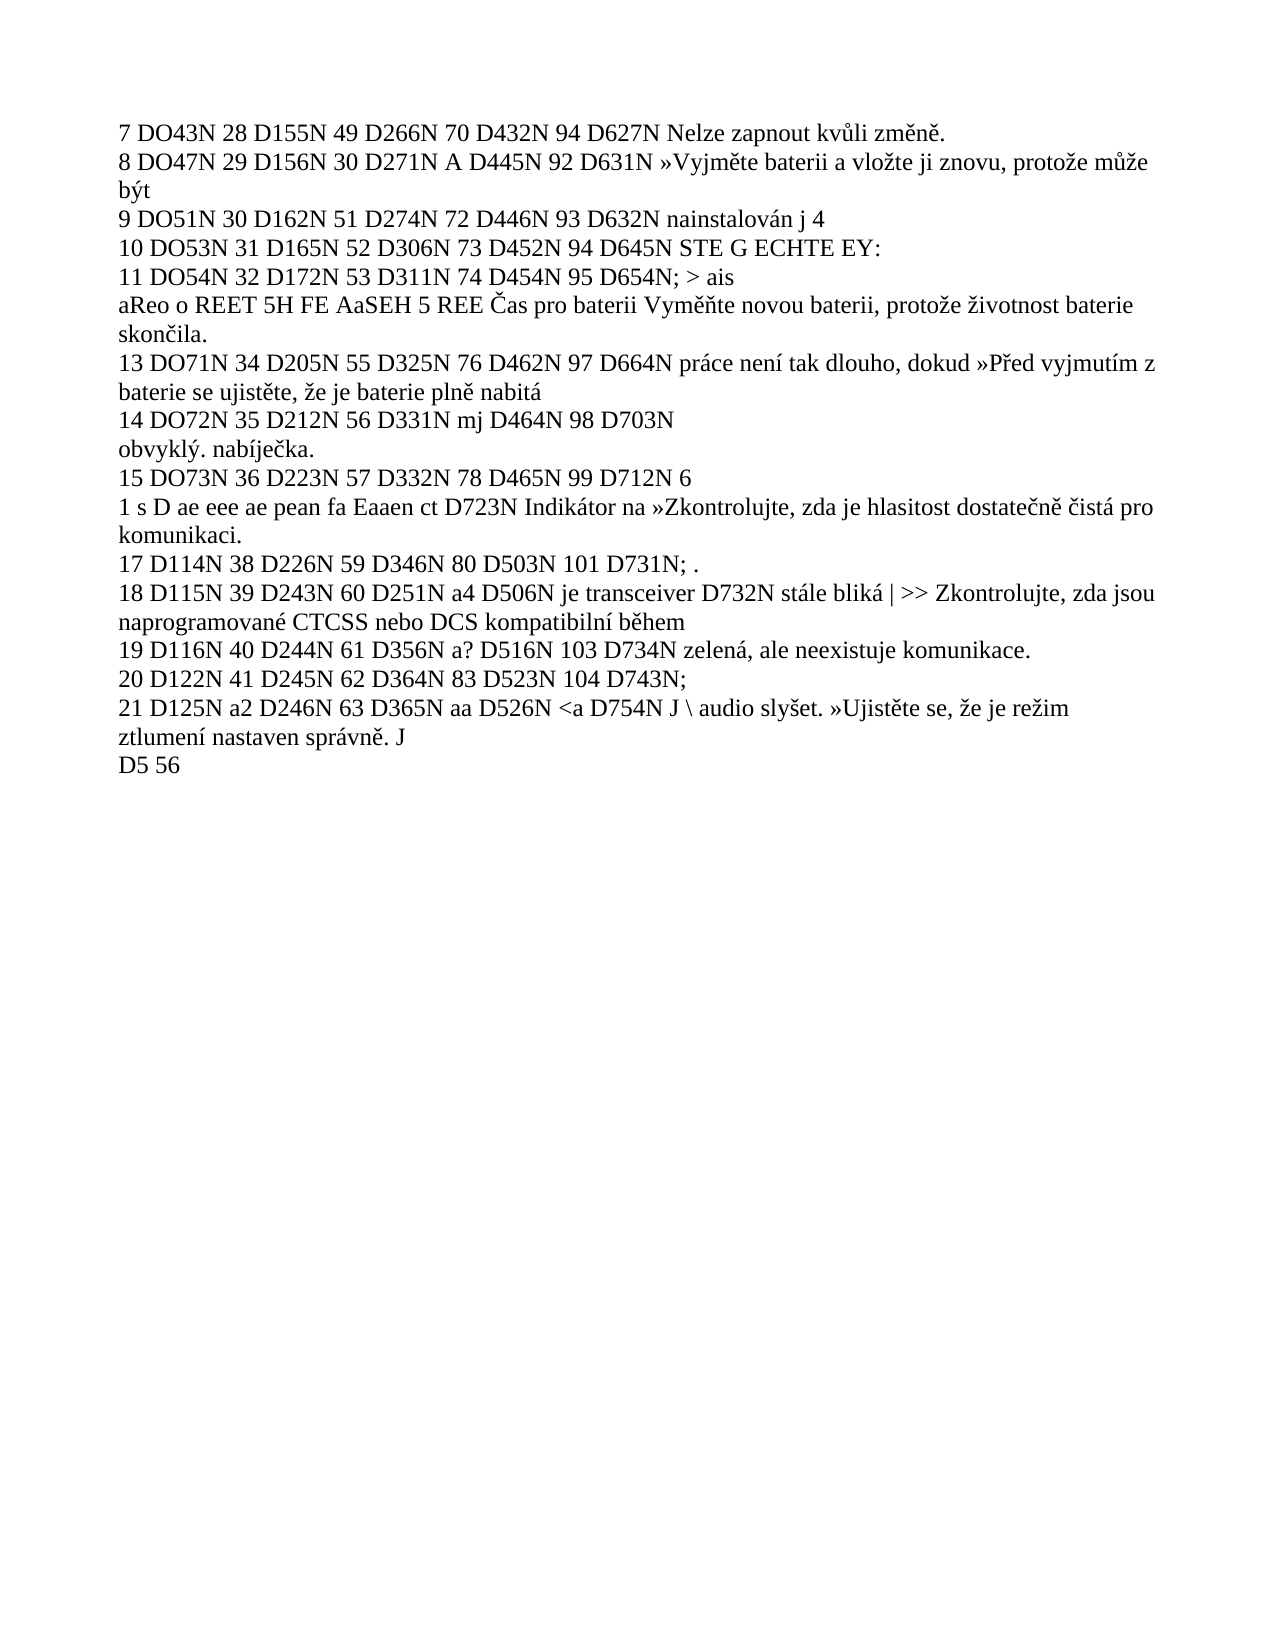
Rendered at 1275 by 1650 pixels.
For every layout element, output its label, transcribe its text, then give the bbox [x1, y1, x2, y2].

text 19 D116N 40 D244N 61 D356N a? D516N 103 D734N zelená, ale neexistuje komunikace. [118, 636, 1157, 664]
text 10 DO53N 31 D165N 52 D306N 73 D452N 94 D645N STE G ECHTE EY: [118, 233, 1157, 262]
text 11 DO54N 32 D172N 53 D311N 74 D454N 95 D654N; > ais [118, 262, 1157, 291]
text 1 s D ae eee ae pean fa Eaaen ct D723N Indikátor na »Zkontrolujte, zda je hlasitost dostatečně čistá pro komunikaci. [118, 492, 1157, 549]
text 9 DO51N 30 D162N 51 D274N 72 D446N 93 D632N nainstalován j 4 [118, 204, 1157, 233]
text 18 D115N 39 D243N 60 D251N a4 D506N je transceiver D732N stále bliká | >> Zkontrolujte, zda jsou naprogramované CTCSS nebo DCS kompatibilní během [118, 578, 1157, 636]
text 7 DO43N 28 D155N 49 D266N 70 D432N 94 D627N Nelze zapnout kvůli změně. [118, 118, 1157, 147]
text D5 56 [118, 751, 1157, 779]
text 17 D114N 38 D226N 59 D346N 80 D503N 101 D731N; . [118, 549, 1157, 578]
text 21 D125N a2 D246N 63 D365N aa D526N <a D754N J \ audio slyšet. »Ujistěte se, že je režim ztlumení nastaven správně. J [118, 693, 1157, 751]
text 20 D122N 41 D245N 62 D364N 83 D523N 104 D743N; [118, 664, 1157, 693]
text 14 DO72N 35 D212N 56 D331N mj D464N 98 D703N [118, 406, 1157, 434]
text aReo o REET 5H FE AaSEH 5 REE Čas pro baterii Vyměňte novou baterii, protože životnost baterie skončila. [118, 291, 1157, 348]
text 13 DO71N 34 D205N 55 D325N 76 D462N 97 D664N práce není tak dlouho, dokud »Před vyjmutím z baterie se ujistěte, že je baterie plně nabitá [118, 348, 1157, 406]
text 15 DO73N 36 D223N 57 D332N 78 D465N 99 D712N 6 [118, 463, 1157, 492]
text obvyklý. nabíječka. [118, 434, 1157, 463]
text 8 DO47N 29 D156N 30 D271N A D445N 92 D631N »Vyjměte baterii a vložte ji znovu, protože může být [118, 147, 1157, 204]
